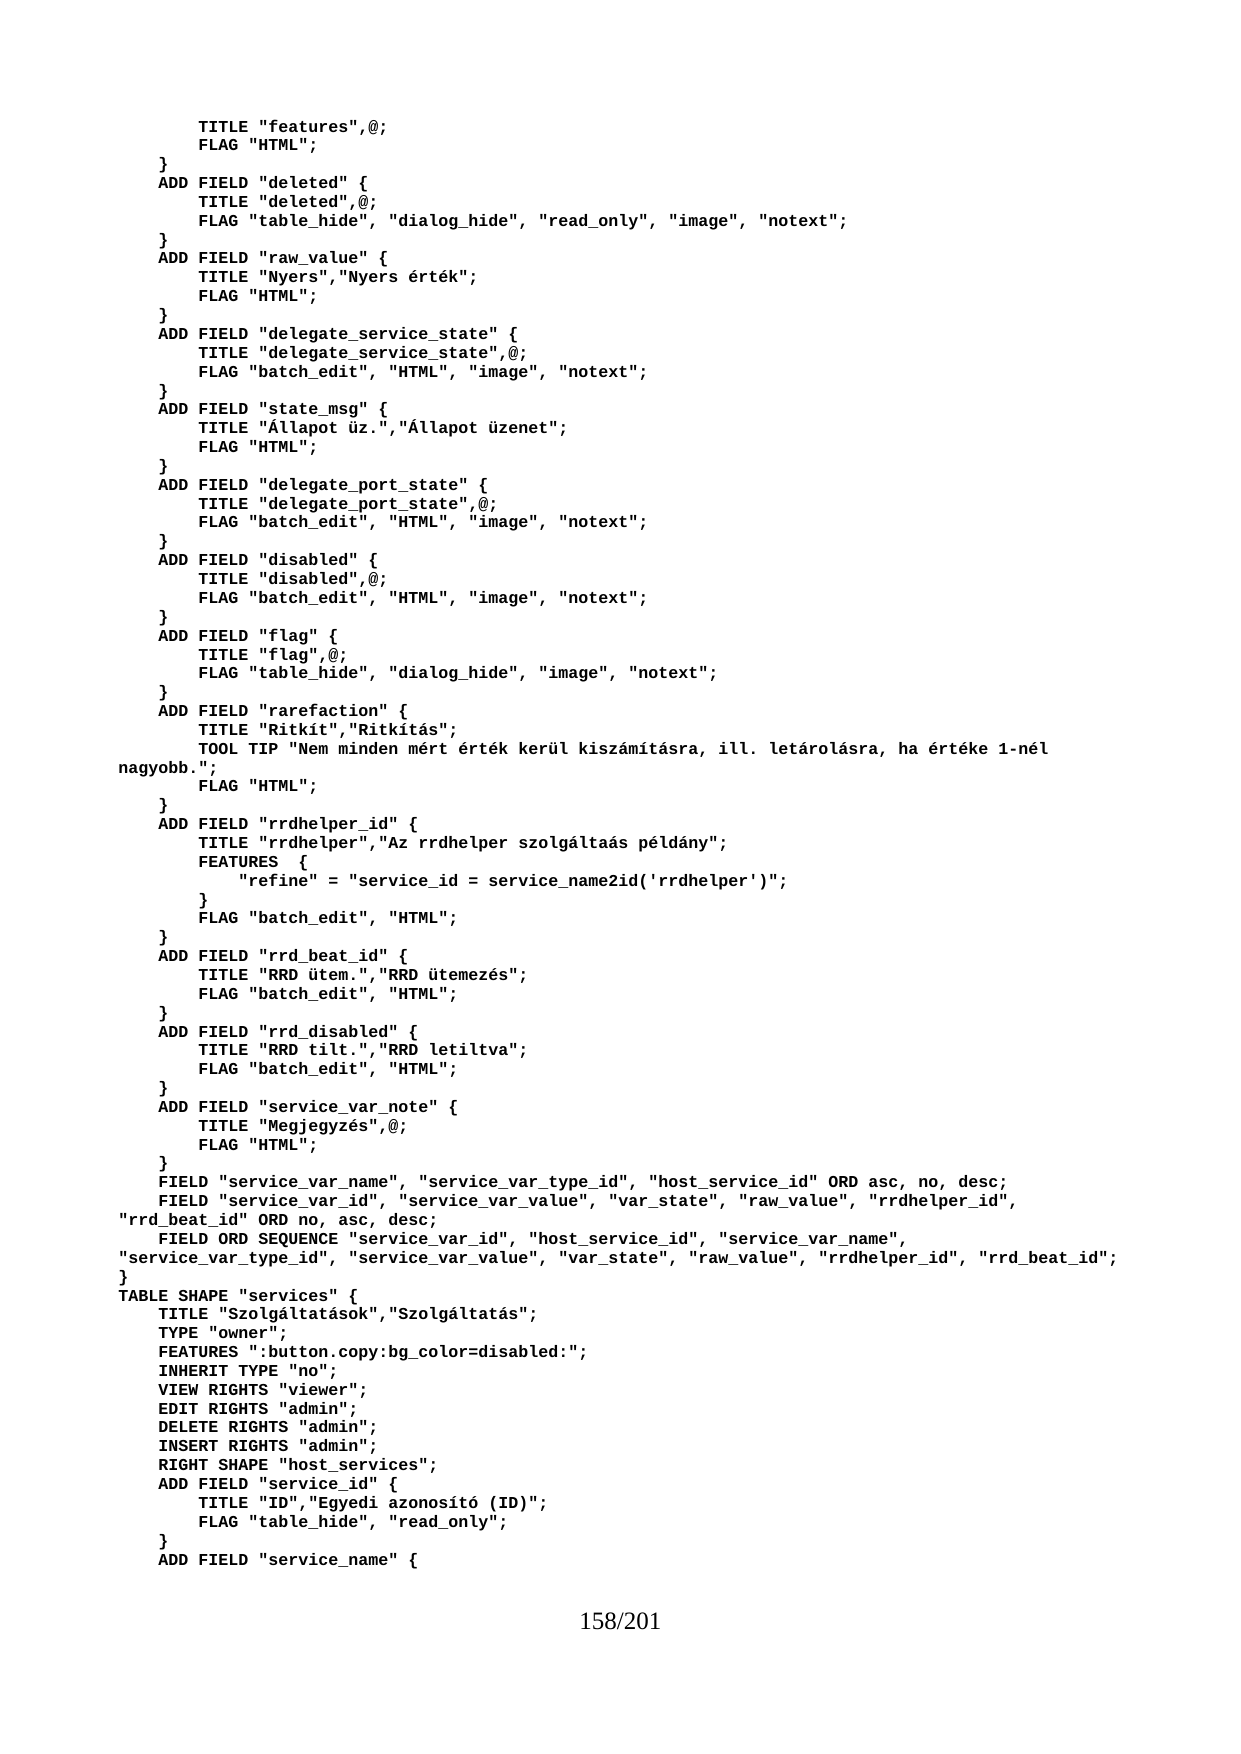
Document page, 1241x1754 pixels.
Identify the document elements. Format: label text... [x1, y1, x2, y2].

text FIELD ORD SEQUENCE "service_var_id", "host_service_id", "service_var_name", "service_var_type_id", "service_var_value", "var_state", "raw_value", "rrdhelper_id", "rrd_beat_id"; [118, 1231, 1122, 1268]
text FEATURES ":button.copy:bg_color=disabled:"; [118, 1344, 1122, 1362]
text TITLE "rrdhelper","Az rrdhelper szolgáltaás példány"; [118, 834, 1122, 853]
text TITLE "flag",@; [118, 646, 1122, 665]
text } [118, 533, 1122, 552]
text } [118, 608, 1122, 627]
text "refine" = "service_id = service_name2id('rrdhelper')"; [118, 872, 1122, 891]
text TITLE "delegate_port_state",@; [118, 495, 1122, 514]
text FEATURES { [118, 853, 1122, 872]
text } [118, 1004, 1122, 1023]
text } [118, 457, 1122, 476]
text ADD FIELD "service_var_note" { [118, 1098, 1122, 1117]
text TITLE "deleted",@; [118, 193, 1122, 212]
text ADD FIELD "rrdhelper_id" { [118, 816, 1122, 834]
text FLAG "table_hide", "dialog_hide", "read_only", "image", "notext"; [118, 212, 1122, 231]
text ADD FIELD "service_id" { [118, 1476, 1122, 1494]
text ADD FIELD "delegate_service_state" { [118, 326, 1122, 344]
text } [118, 1532, 1122, 1551]
text ADD FIELD "state_msg" { [118, 401, 1122, 420]
text TYPE "owner"; [118, 1325, 1122, 1344]
text } [118, 891, 1122, 910]
text INHERIT TYPE "no"; [118, 1362, 1122, 1381]
text TITLE "RRD ütem.","RRD ütemezés"; [118, 967, 1122, 985]
text ADD FIELD "deleted" { [118, 175, 1122, 193]
text } [118, 929, 1122, 948]
text } [118, 156, 1122, 175]
text FLAG "table_hide", "dialog_hide", "image", "notext"; [118, 665, 1122, 684]
text FLAG "batch_edit", "HTML"; [118, 985, 1122, 1004]
text FLAG "HTML"; [118, 1136, 1122, 1155]
text } [118, 1155, 1122, 1174]
text TABLE SHAPE "services" { [118, 1287, 1122, 1306]
text FLAG "HTML"; [118, 288, 1122, 307]
text ADD FIELD "rarefaction" { [118, 703, 1122, 721]
text TITLE "features",@; [118, 118, 1122, 137]
text TITLE "delegate_service_state",@; [118, 344, 1122, 363]
text TITLE "disabled",@; [118, 571, 1122, 589]
text TITLE "ID","Egyedi azonosító (ID)"; [118, 1494, 1122, 1513]
text TITLE "RRD tilt.","RRD letiltva"; [118, 1042, 1122, 1061]
text ADD FIELD "delegate_port_state" { [118, 476, 1122, 495]
text FLAG "batch_edit", "HTML", "image", "notext"; [118, 589, 1122, 608]
text TITLE "Ritkít","Ritkítás"; [118, 721, 1122, 740]
text } [118, 1268, 1122, 1287]
text TITLE "Megjegyzés",@; [118, 1117, 1122, 1136]
text FLAG "batch_edit", "HTML"; [118, 910, 1122, 929]
text ADD FIELD "service_name" { [118, 1551, 1122, 1570]
text FLAG "table_hide", "read_only"; [118, 1513, 1122, 1532]
text DELETE RIGHTS "admin"; [118, 1419, 1122, 1438]
text TOOL TIP "Nem minden mért érték kerül kiszámításra, ill. letárolásra, ha értéke 1-nél nagyobb."; [118, 740, 1122, 778]
text RIGHT SHAPE "host_services"; [118, 1457, 1122, 1476]
text } [118, 797, 1122, 816]
text FIELD "service_var_name", "service_var_type_id", "host_service_id" ORD asc, no, desc; [118, 1174, 1122, 1193]
text INSERT RIGHTS "admin"; [118, 1438, 1122, 1457]
text TITLE "Nyers","Nyers érték"; [118, 269, 1122, 288]
text FLAG "batch_edit", "HTML"; [118, 1061, 1122, 1080]
text TITLE "Szolgáltatások","Szolgáltatás"; [118, 1306, 1122, 1325]
text ADD FIELD "rrd_beat_id" { [118, 948, 1122, 967]
text FIELD "service_var_id", "service_var_value", "var_state", "raw_value", "rrdhelper_id", "rrd_beat_id" ORD no, asc, desc; [118, 1193, 1122, 1231]
text } [118, 307, 1122, 326]
text FLAG "HTML"; [118, 137, 1122, 156]
text EDIT RIGHTS "admin"; [118, 1400, 1122, 1419]
text ADD FIELD "disabled" { [118, 552, 1122, 571]
text VIEW RIGHTS "viewer"; [118, 1381, 1122, 1400]
text ADD FIELD "flag" { [118, 627, 1122, 646]
text FLAG "HTML"; [118, 439, 1122, 457]
text FLAG "HTML"; [118, 778, 1122, 797]
text ADD FIELD "raw_value" { [118, 250, 1122, 269]
text TITLE "Állapot üz.","Állapot üzenet"; [118, 420, 1122, 439]
text } [118, 382, 1122, 401]
text FLAG "batch_edit", "HTML", "image", "notext"; [118, 363, 1122, 382]
text } [118, 684, 1122, 703]
text } [118, 1080, 1122, 1098]
text } [118, 231, 1122, 250]
text ADD FIELD "rrd_disabled" { [118, 1023, 1122, 1042]
text FLAG "batch_edit", "HTML", "image", "notext"; [118, 514, 1122, 533]
